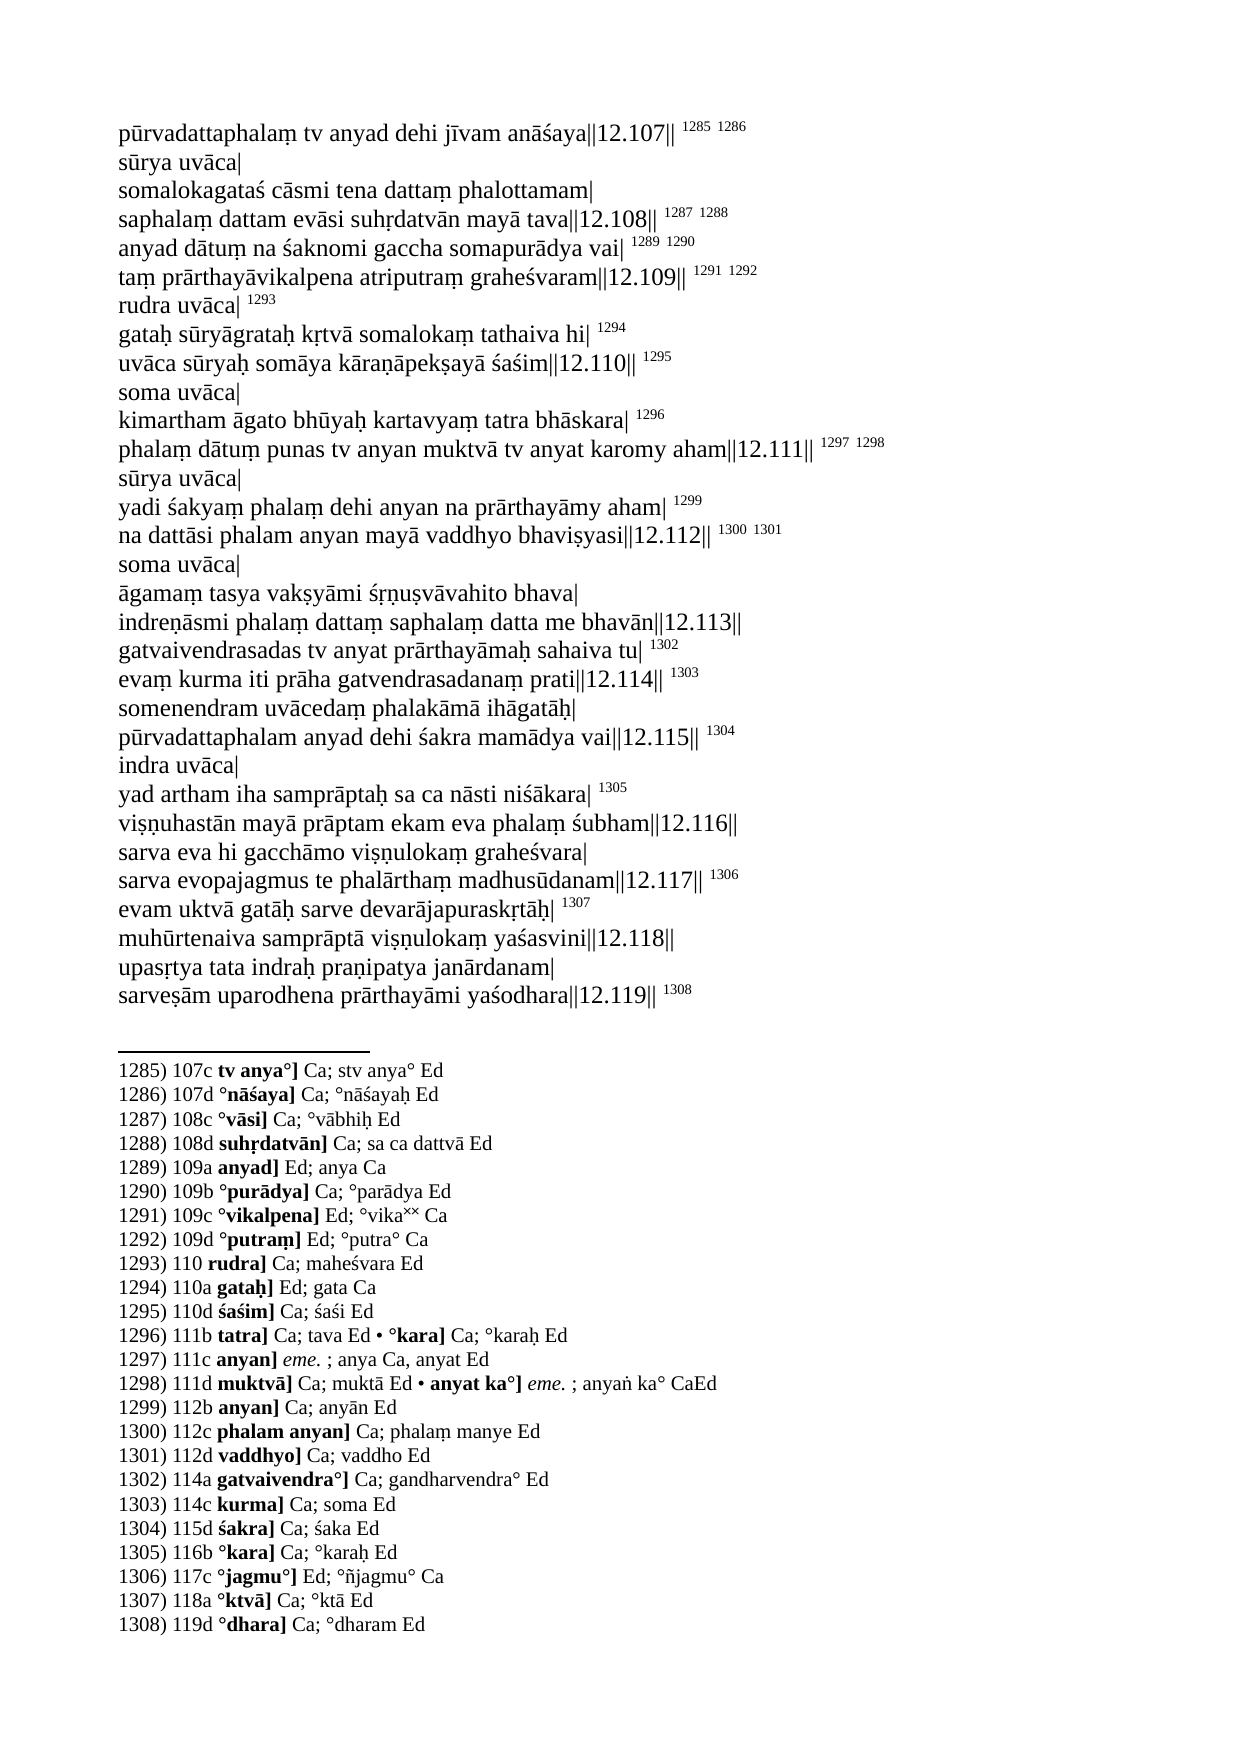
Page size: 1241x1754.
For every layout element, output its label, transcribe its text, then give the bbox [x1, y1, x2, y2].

text pūrvadattaphalam anyad dehi śakra mamādya vai||12.115|| [118, 722, 1122, 751]
text ) 112b anyan] Ca; anyān Ed [118, 1395, 1122, 1419]
text sarveṣām uparodhena prārthayāmi yaśodhara||12.119|| [118, 981, 1122, 1009]
text ) 109a anyad] Ed; anya Ca [118, 1154, 1122, 1179]
text ) 117c °jagmu°] Ed; °ñjagmu° Ca [118, 1564, 1122, 1588]
text ) 109d °putraṃ] Ed; °putra° Ca [118, 1227, 1122, 1251]
text ) 107d °nāśaya] Ca; °nāśayaḥ Ed [118, 1082, 1122, 1106]
text gatvaivendrasadas tv anyat prārthayāmaḥ sahaiva tu| [118, 636, 1122, 664]
text viṣṇuhastān mayā prāptam ekam eva phalaṃ śubham||12.116|| [118, 808, 1122, 837]
text ) 112d vaddhyo] Ca; vaddho Ed [118, 1443, 1122, 1467]
text phalaṃ dātuṃ punas tv anyan muktvā tv anyat karomy aham||12.111|| [118, 434, 1122, 463]
text yadi śakyaṃ phalaṃ dehi anyan na prārthayāmy aham| [118, 492, 1122, 521]
text uvāca sūryaḥ somāya kāraṇāpekṣayā śaśim||12.110|| [118, 348, 1122, 377]
text ) 116b °kara] Ca; °karaḥ Ed [118, 1539, 1122, 1564]
text taṃ prārthayāvikalpena atriputraṃ graheśvaram||12.109|| [118, 262, 1122, 291]
text ) 111d muktvā] Ca; muktā Ed • anyat ka°] eme. ; anyaṅ ka° CaEd [118, 1371, 1122, 1395]
text sūrya uvāca| [118, 463, 1122, 492]
text rudra uvāca| [118, 291, 1122, 319]
text ) 111b tatra] Ca; tava Ed • °kara] Ca; °karaḥ Ed [118, 1323, 1122, 1347]
text ) 112c phalam anyan] Ca; phalaṃ manye Ed [118, 1419, 1122, 1443]
text ) 114a gatvaivendra°] Ca; gandharvendra° Ed [118, 1467, 1122, 1491]
text ) 108c °vāsi] Ca; °vābhiḥ Ed [118, 1106, 1122, 1131]
text ) 119d °dhara] Ca; °dharam Ed [118, 1612, 1122, 1636]
text sūrya uvāca| [118, 147, 1122, 176]
text ) 110 rudra] Ca; maheśvara Ed [118, 1251, 1122, 1275]
text ) 110d śaśim] Ca; śaśi Ed [118, 1299, 1122, 1323]
text na dattāsi phalam anyan mayā vaddhyo bhaviṣyasi||12.112|| [118, 521, 1122, 549]
text somalokagataś cāsmi tena dattaṃ phalottamam| [118, 176, 1122, 204]
text gataḥ sūryāgrataḥ kṛtvā somalokaṃ tathaiva hi| [118, 319, 1122, 348]
text ) 109b °purādya] Ca; °parādya Ed [118, 1179, 1122, 1203]
text ) 110a gataḥ] Ed; gata Ca [118, 1275, 1122, 1299]
text ) 109c °vikalpena] Ed; °vika˟˟ Ca [118, 1203, 1122, 1227]
text ) 115d śakra] Ca; śaka Ed [118, 1516, 1122, 1539]
text yad artham iha samprāptaḥ sa ca nāsti niśākara| [118, 779, 1122, 808]
text ) 107c tv anya°] Ca; stv anya° Ed [118, 1058, 1122, 1082]
text soma uvāca| [118, 377, 1122, 406]
text evaṃ kurma iti prāha gatvendrasadanaṃ prati||12.114|| [118, 664, 1122, 693]
text kimartham āgato bhūyaḥ kartavyaṃ tatra bhāskara| [118, 406, 1122, 434]
text somenendram uvācedaṃ phalakāmā ihāgatāḥ| [118, 693, 1122, 722]
text anyad dātuṃ na śaknomi gaccha somapurādya vai| [118, 233, 1122, 262]
text indreṇāsmi phalaṃ dattaṃ saphalaṃ datta me bhavān||12.113|| [118, 607, 1122, 636]
text sarva eva hi gacchāmo viṣṇulokaṃ graheśvara| [118, 837, 1122, 866]
text sarva evopajagmus te phalārthaṃ madhusūdanam||12.117|| [118, 866, 1122, 894]
text ) 108d suhṛdatvān] Ca; sa ca dattvā Ed [118, 1131, 1122, 1154]
text ) 118a °ktvā] Ca; °ktā Ed [118, 1588, 1122, 1612]
text āgamaṃ tasya vakṣyāmi śṛṇuṣvāvahito bhava| [118, 578, 1122, 607]
text ) 114c kurma] Ca; soma Ed [118, 1491, 1122, 1516]
text ) 111c anyan] eme. ; anya Ca, anyat Ed [118, 1347, 1122, 1371]
text evam uktvā gatāḥ sarve devarājapuraskṛtāḥ| [118, 894, 1122, 923]
text muhūrtenaiva samprāptā viṣṇulokaṃ yaśasvini||12.118|| [118, 923, 1122, 952]
text upasṛtya tata indraḥ praṇipatya janārdanam| [118, 952, 1122, 981]
text soma uvāca| [118, 549, 1122, 578]
text pūrvadattaphalaṃ tv anyad dehi jīvam anāśaya||12.107|| [118, 118, 1122, 147]
text indra uvāca| [118, 751, 1122, 779]
text saphalaṃ dattam evāsi suhṛdatvān mayā tava||12.108|| [118, 204, 1122, 233]
